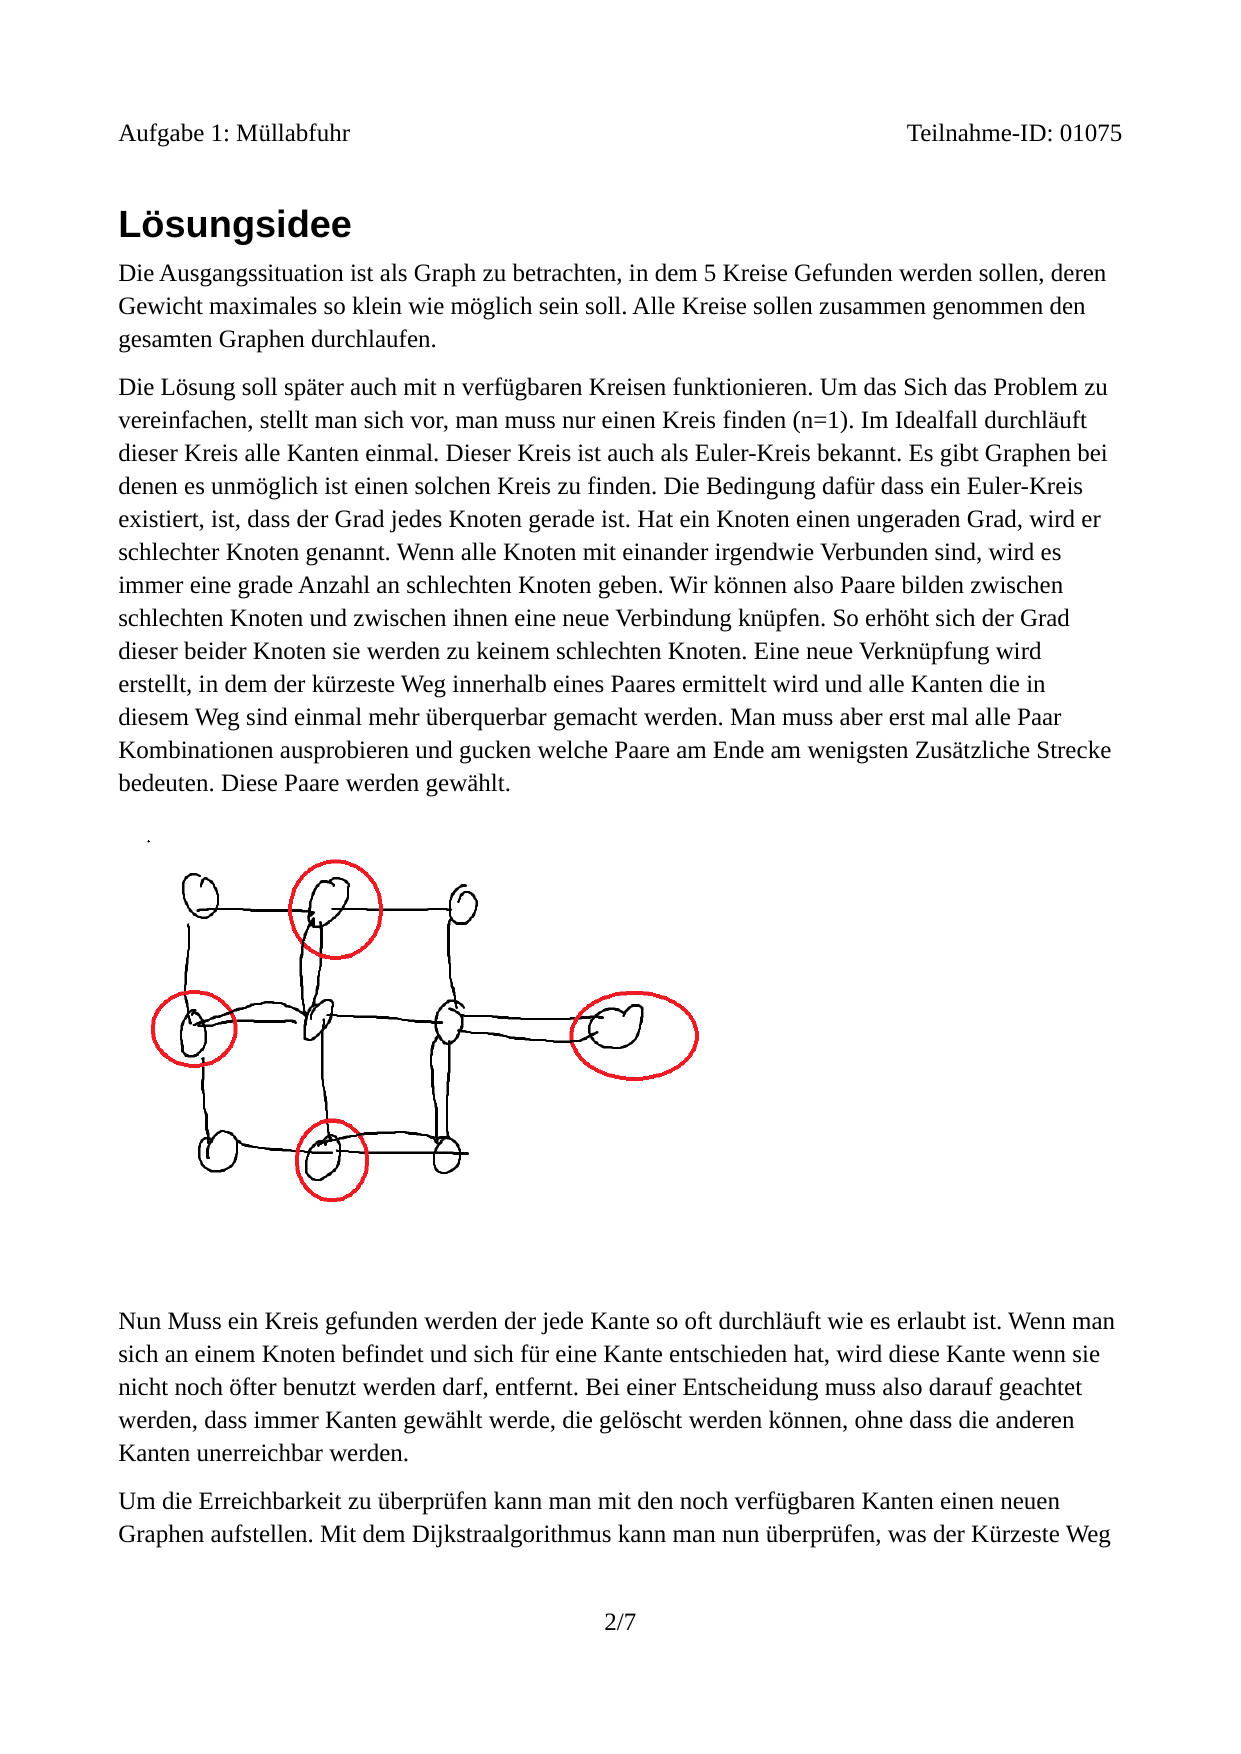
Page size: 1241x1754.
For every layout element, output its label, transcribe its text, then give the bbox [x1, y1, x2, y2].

subtitle Lösungsidee [118, 202, 1122, 246]
text Um die Erreichbarkeit zu überprüfen kann man mit den noch verfügbaren Kanten einen neuen Graphen aufstellen. Mit dem Dijkstraalgorithmus kann man nun überprüfen, was der Kürzeste Weg [118, 1486, 1122, 1548]
text Die Lösung soll später auch mit n verfügbaren Kreisen funktionieren. Um das Sich das Problem zu vereinfachen, stellt man sich vor, man muss nur einen Kreis finden (n=1). Im Idealfall durchläuft dieser Kreis alle Kanten einmal. Dieser Kreis ist auch als Euler-Kreis bekannt. Es gibt Graphen bei denen es unmöglich ist einen solchen Kreis zu finden. Die Bedingung dafür dass ein Euler-Kreis existiert, ist, dass der Grad jedes Knoten gerade ist. Hat ein Knoten einen ungeraden Grad, wird er schlechter Knoten genannt. Wenn alle Knoten mit einander irgendwie Verbunden sind, wird es immer eine grade Anzahl an schlechten Knoten geben. Wir können also Paare bilden zwischen schlechten Knoten und zwischen ihnen eine neue Verbindung knüpfen. So erhöht sich der Grad dieser beider Knoten sie werden zu keinem schlechten Knoten. Eine neue Verknüpfung wird erstellt, in dem der kürzeste Weg innerhalb eines Paares ermittelt wird und alle Kanten die in diesem Weg sind einmal mehr überquerbar gemacht werden. Man muss aber erst mal alle Paar Kombinationen ausprobieren und gucken welche Paare am Ende am wenigsten Zusätzliche Strecke bedeuten. Diese Paare werden gewählt. [118, 372, 1122, 797]
text Die Ausgangssituation ist als Graph zu betrachten, in dem 5 Kreise Gefunden werden sollen, deren Gewicht maximales so klein wie möglich sein soll. Alle Kreise sollen zusammen genommen den gesamten Graphen durchlaufen. [118, 258, 1122, 353]
picture [123, 822, 742, 1255]
text Nun Muss ein Kreis gefunden werden der jede Kante so oft durchläuft wie es erlaubt ist. Wenn man sich an einem Knoten befindet und sich für eine Kante entschieden hat, wird diese Kante wenn sie nicht noch öfter benutzt werden darf, entfernt. Bei einer Entscheidung muss also darauf geachtet werden, dass immer Kanten gewählt werde, die gelöscht werden können, ohne dass die anderen Kanten unerreichbar werden. [118, 1306, 1122, 1467]
